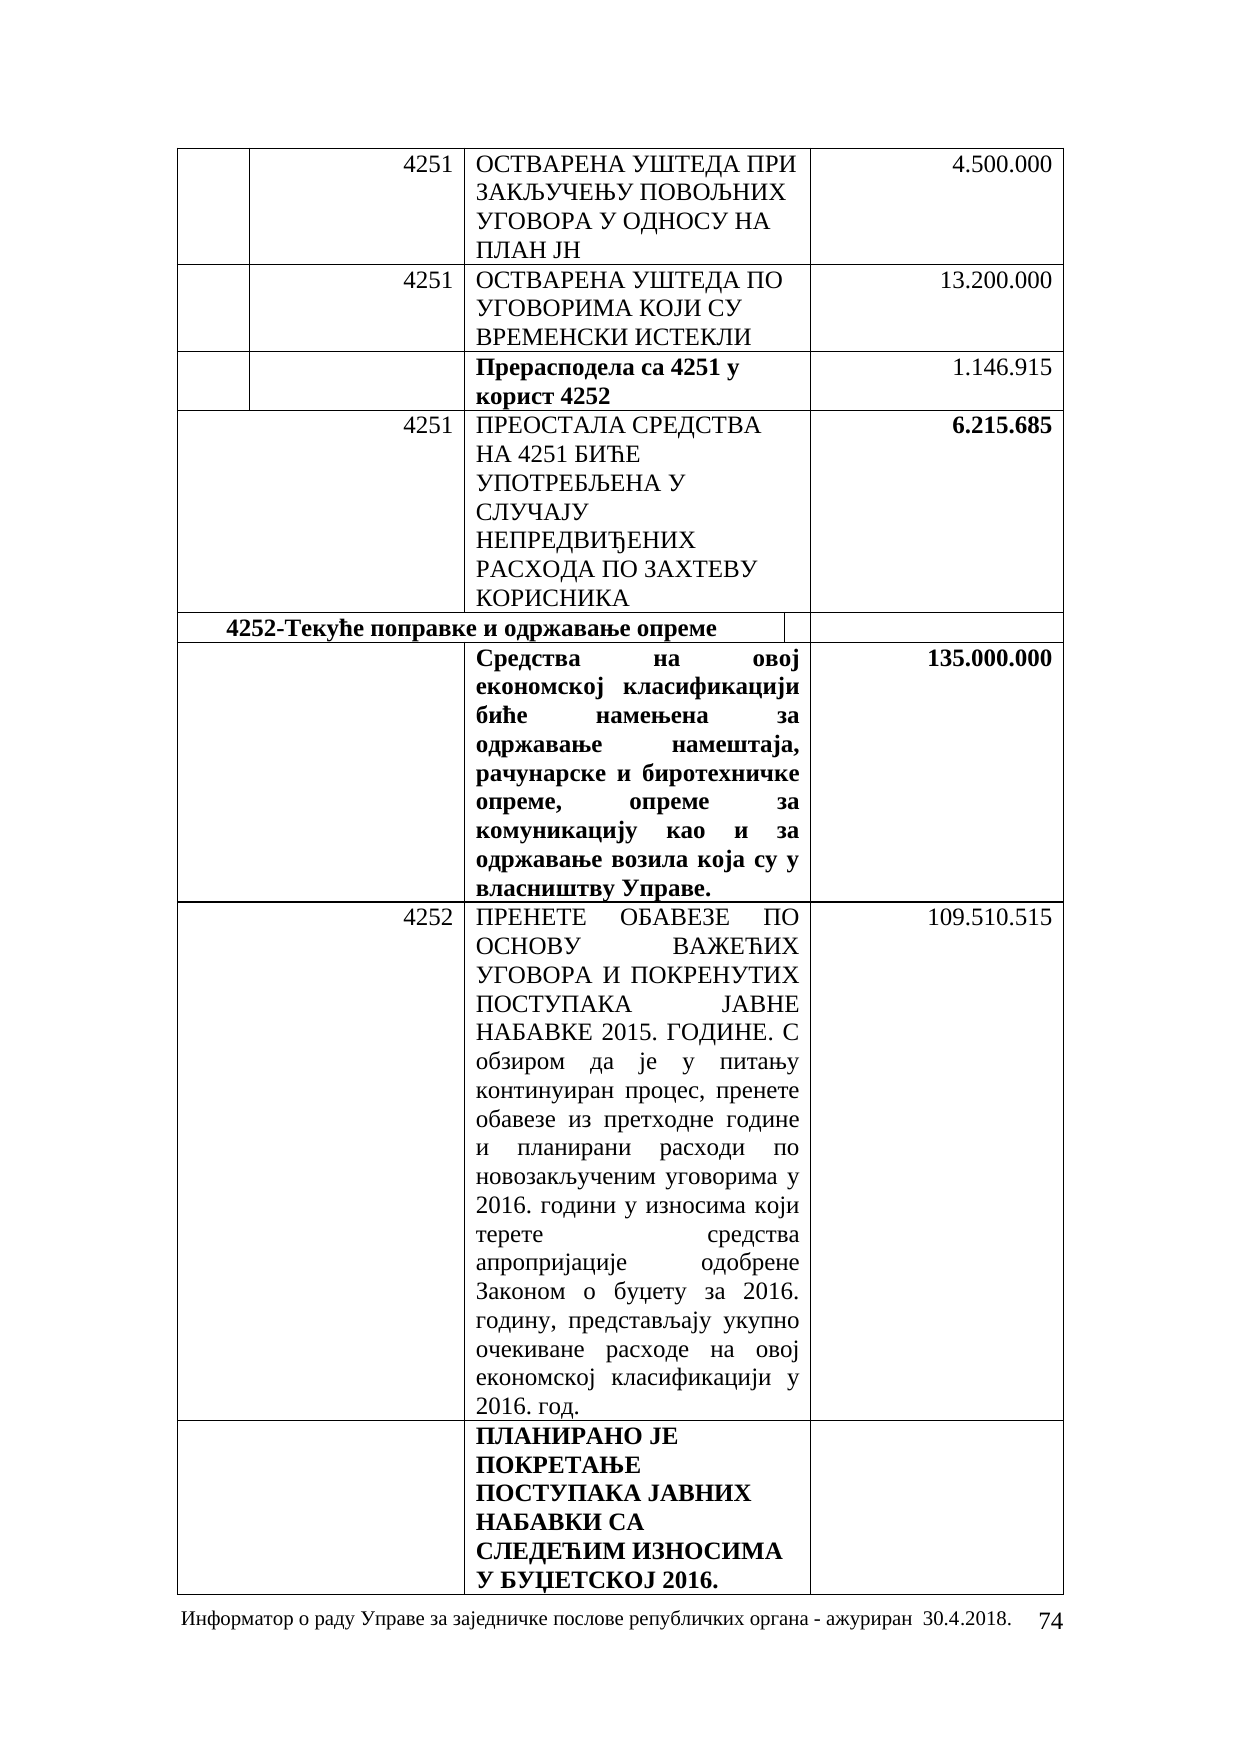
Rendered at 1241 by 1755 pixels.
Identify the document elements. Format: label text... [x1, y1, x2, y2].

table_cell [178, 1421, 464, 1593]
table_cell 4251 [250, 265, 464, 351]
table_cell 135.000.000 [811, 643, 1063, 901]
table_cell [178, 265, 249, 351]
table_cell ПРЕОСТАЛА СРЕДСТВА НА 4251 БИЋЕ УПОТРЕБЉЕНА У СЛУЧАЈУ НЕПРЕДВИЂЕНИХ РАСХОДА ПО ЗАХТЕВУ КОРИСНИКА [465, 411, 810, 612]
table_cell [811, 613, 1063, 642]
table_cell 4.500.000 [811, 149, 1063, 264]
table_cell 4252 [178, 903, 464, 1420]
table_cell Средства на овој економској класификацији биће намењена за одржавање намештаја, рачунарске и биротехничке опреме, опреме за комуникацију као и за одржавање возила која су у власништву Управе. [465, 643, 810, 901]
table_cell 6.215.685 [811, 411, 1063, 612]
table_cell [178, 643, 464, 901]
table_cell 4252-Текуће поправке и одржавање опреме [178, 613, 784, 642]
table_cell [250, 352, 464, 409]
table_cell [811, 1421, 1063, 1593]
table_cell [178, 352, 249, 409]
table_cell ОСТВАРЕНА УШТЕДА ПО УГОВОРИМА КОЈИ СУ ВРЕМЕНСКИ ИСТЕКЛИ [465, 265, 810, 351]
table_cell ОСТВАРЕНА УШТЕДА ПРИ ЗАКЉУЧЕЊУ ПОВОЉНИХ УГОВОРА У ОДНОСУ НА ПЛАН ЈН [465, 149, 810, 264]
table_cell ПРЕНЕТЕ ОБАВЕЗЕ ПО ОСНОВУ ВАЖЕЋИХ УГОВОРА И ПОКРЕНУТИХ ПОСТУПАКА ЈАВНЕ НАБАВКЕ 2015. ГОДИНЕ. С обзиром да је у питању континуиран процес, пренете обавезе из претходне године и планирани расходи по новозакљученим уговорима у 2016. години у износима који терете средства апропријације одобрене Законом о буџету за 2016. годину, представљају укупно очекиване расходе на овој економској класификацији у 2016. год. [465, 903, 810, 1420]
table_cell 4251 [178, 411, 464, 612]
table_cell ПЛАНИРАНО ЈЕ ПОКРЕТАЊЕ ПОСТУПАКА ЈАВНИХ НАБАВКИ СА СЛЕДЕЋИМ ИЗНОСИМА У БУЏЕТСКОЈ 2016. [465, 1421, 810, 1593]
table_cell 4251 [250, 149, 464, 264]
table_cell 13.200.000 [811, 265, 1063, 351]
table_cell [785, 613, 810, 642]
table_cell Прерасподела са 4251 у корист 4252 [465, 352, 810, 409]
table_cell [178, 149, 249, 264]
table_cell 1.146.915 [811, 352, 1063, 409]
table_cell 109.510.515 [811, 903, 1063, 1420]
